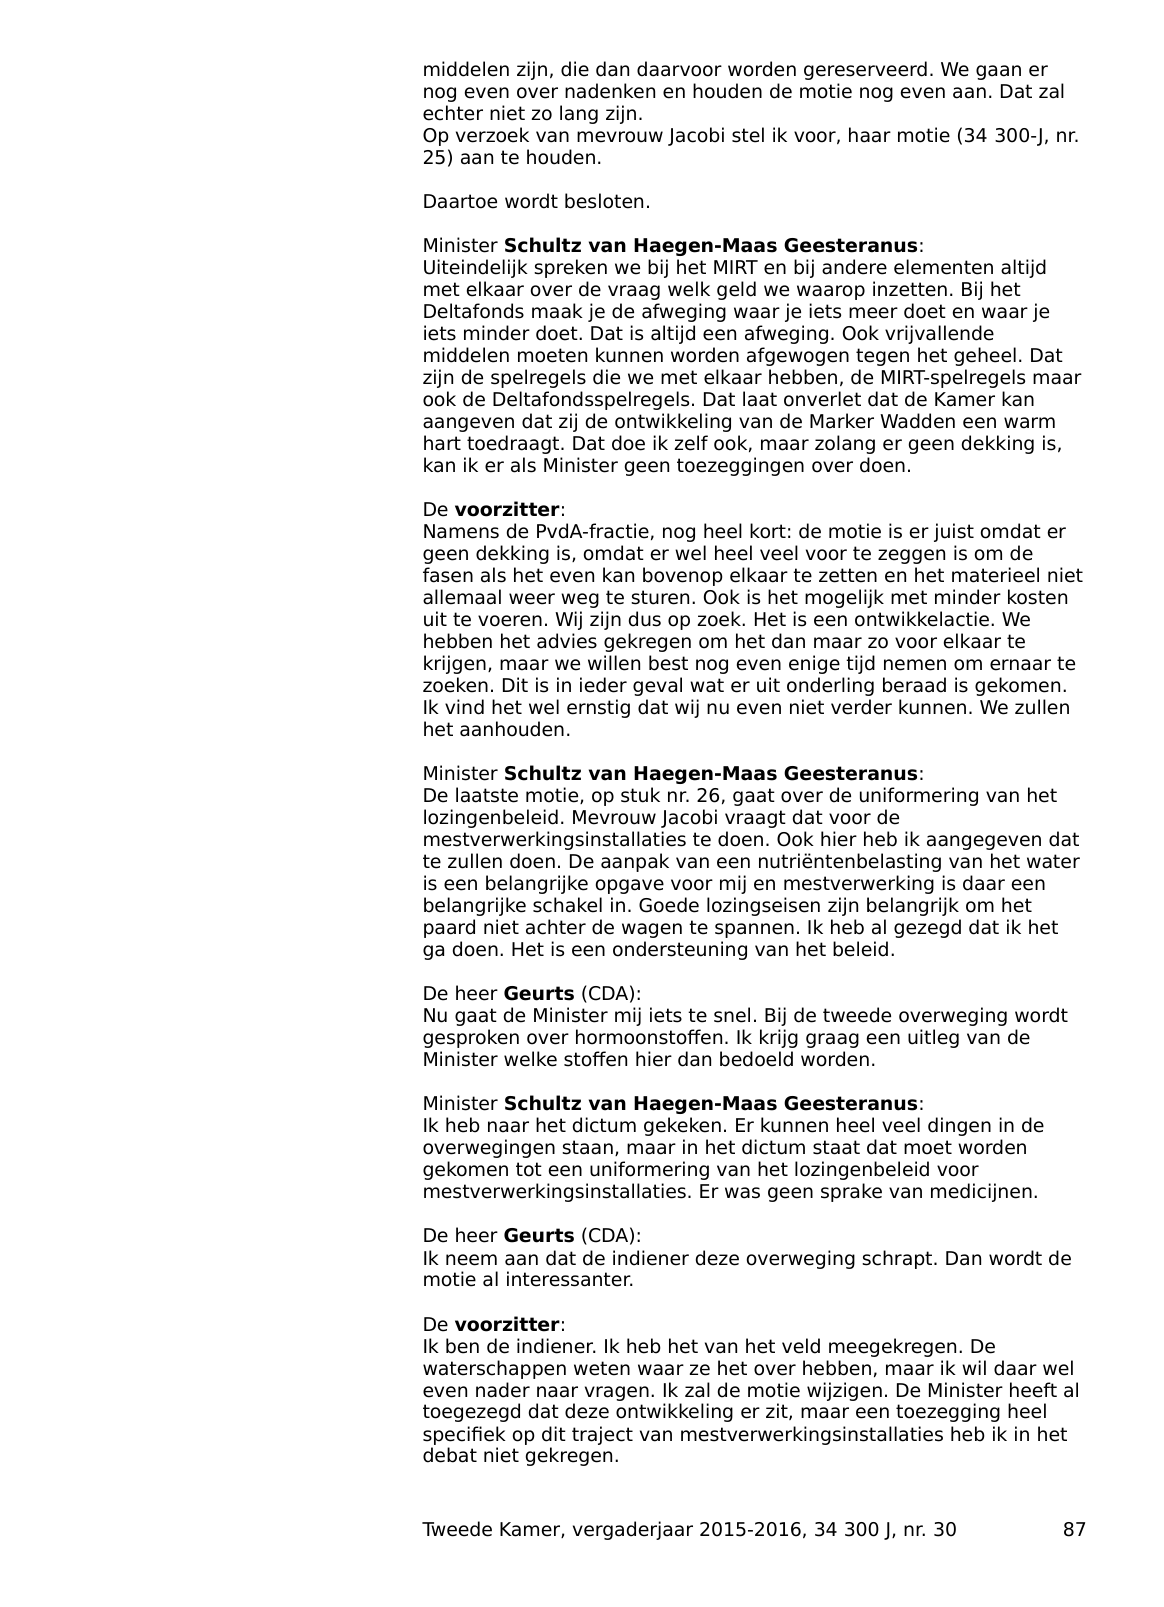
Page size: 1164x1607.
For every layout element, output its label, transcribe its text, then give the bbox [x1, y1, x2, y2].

text Ik ben de indiener. Ik heb het van het veld meegekregen. De waterschappen weten waar ze het over hebben, maar ik wil daar wel even nader naar vragen. Ik zal de motie wijzigen. De Minister heeft al toegezegd dat deze ontwikkeling er zit, maar een toezegging heel specifiek op dit traject van mestverwerkingsinstallaties heb ik in het debat niet gekregen. [422, 1336, 1087, 1467]
text De voorzitter: [422, 499, 1087, 521]
text Daartoe wordt besloten. [422, 191, 1087, 213]
text De heer Geurts (CDA): [422, 983, 1087, 1005]
text Minister Schultz van Haegen-Maas Geesteranus: [422, 1093, 1087, 1115]
text Ik neem aan dat de indiener deze overweging schrapt. Dan wordt de motie al interessanter. [422, 1247, 1087, 1291]
text Uiteindelijk spreken we bij het MIRT en bij andere elementen altijd met elkaar over de vraag welk geld we waarop inzetten. Bij het Deltafonds maak je de afweging waar je iets meer doet en waar je iets minder doet. Dat is altijd een afweging. Ook vrijvallende middelen moeten kunnen worden afgewogen tegen het geheel. Dat zijn de spelregels die we met elkaar hebben, de MIRT-spelregels maar ook de Deltafondsspelregels. Dat laat onverlet dat de Kamer kan aangeven dat zij de ontwikkeling van de Marker Wadden een warm hart toedraagt. Dat doe ik zelf ook, maar zolang er geen dekking is, kan ik er als Minister geen toezeggingen over doen. [422, 257, 1087, 477]
text Minister Schultz van Haegen-Maas Geesteranus: [422, 235, 1087, 257]
text De voorzitter: [422, 1313, 1087, 1336]
text De laatste motie, op stuk nr. 26, gaat over de uniformering van het lozingenbeleid. Mevrouw Jacobi vraagt dat voor de mestverwerkingsinstallaties te doen. Ook hier heb ik aangegeven dat te zullen doen. De aanpak van een nutriëntenbelasting van het water is een belangrijke opgave voor mij en mestverwerking is daar een belangrijke schakel in. Goede lozingseisen zijn belangrijk om het paard niet achter de wagen te spannen. Ik heb al gezegd dat ik het ga doen. Het is een ondersteuning van het beleid. [422, 785, 1087, 961]
text middelen zijn, die dan daarvoor worden gereserveerd. We gaan er nog even over nadenken en houden de motie nog even aan. Dat zal echter niet zo lang zijn. [422, 59, 1087, 125]
text De heer Geurts (CDA): [422, 1225, 1087, 1247]
text Ik heb naar het dictum gekeken. Er kunnen heel veel dingen in de overwegingen staan, maar in het dictum staat dat moet worden gekomen tot een uniformering van het lozingenbeleid voor mestverwerkingsinstallaties. Er was geen sprake van medicijnen. [422, 1115, 1087, 1203]
text Nu gaat de Minister mij iets te snel. Bij de tweede overweging wordt gesproken over hormoonstoffen. Ik krijg graag een uitleg van de Minister welke stoffen hier dan bedoeld worden. [422, 1005, 1087, 1071]
text Minister Schultz van Haegen-Maas Geesteranus: [422, 763, 1087, 785]
text Namens de PvdA-fractie, nog heel kort: de motie is er juist omdat er geen dekking is, omdat er wel heel veel voor te zeggen is om de fasen als het even kan bovenop elkaar te zetten en het materieel niet allemaal weer weg te sturen. Ook is het mogelijk met minder kosten uit te voeren. Wij zijn dus op zoek. Het is een ontwikkelactie. We hebben het advies gekregen om het dan maar zo voor elkaar te krijgen, maar we willen best nog even enige tijd nemen om ernaar te zoeken. Dit is in ieder geval wat er uit onderling beraad is gekomen. Ik vind het wel ernstig dat wij nu even niet verder kunnen. We zullen het aanhouden. [422, 521, 1087, 741]
text Op verzoek van mevrouw Jacobi stel ik voor, haar motie (34 300-J, nr. 25) aan te houden. [422, 125, 1087, 169]
